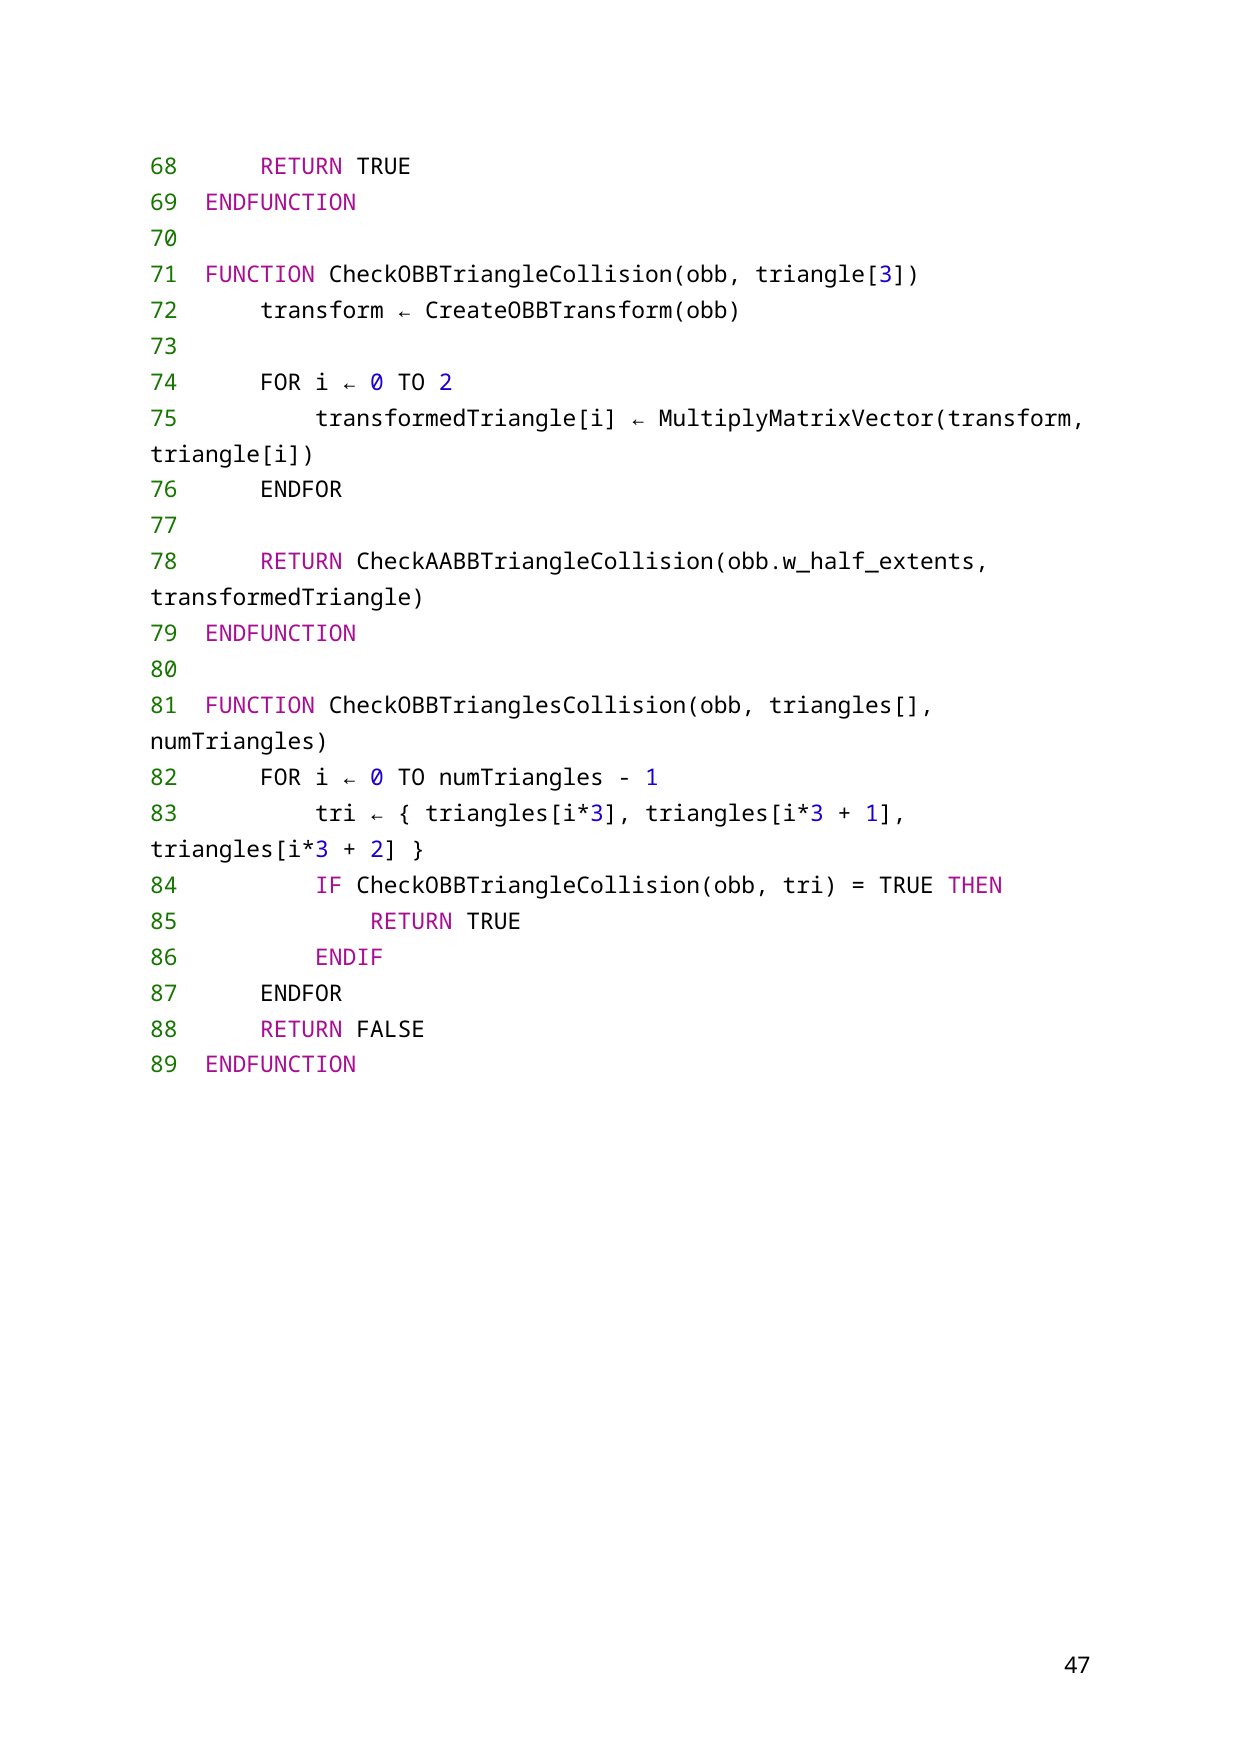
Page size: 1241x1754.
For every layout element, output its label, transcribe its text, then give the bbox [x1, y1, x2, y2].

text 69 ENDFUNCTION [150, 186, 1090, 217]
text 71 FUNCTION CheckOBBTriangleCollision(obb, triangle[3]) [150, 258, 1090, 289]
text 81 FUNCTION CheckOBBTrianglesCollision(obb, triangles[], numTriangles) [150, 689, 1090, 756]
text 74 FOR i ← 0 TO 2 [150, 366, 1090, 397]
text 84 IF CheckOBBTriangleCollision(obb, tri) = TRUE THEN [150, 869, 1090, 900]
text 82 FOR i ← 0 TO numTriangles - 1 [150, 761, 1090, 792]
text 86 ENDIF [150, 941, 1090, 972]
text 76 ENDFOR [150, 473, 1090, 505]
text 77 [150, 509, 1090, 541]
text 72 transform ← CreateOBBTransform(obb) [150, 294, 1090, 325]
text 89 ENDFUNCTION [150, 1048, 1090, 1080]
text 79 ENDFUNCTION [150, 617, 1090, 648]
text 88 RETURN FALSE [150, 1012, 1090, 1044]
text 78 RETURN CheckAABBTriangleCollision(obb.w_half_extents, transformedTriangle) [150, 545, 1090, 612]
text 70 [150, 222, 1090, 253]
text 68 RETURN TRUE [150, 150, 1090, 181]
text 85 RETURN TRUE [150, 905, 1090, 936]
text 83 tri ← { triangles[i*3], triangles[i*3 + 1], triangles[i*3 + 2] } [150, 797, 1090, 864]
text 75 transformedTriangle[i] ← MultiplyMatrixVector(transform, triangle[i]) [150, 402, 1090, 469]
text 87 ENDFOR [150, 977, 1090, 1008]
text 80 [150, 653, 1090, 684]
text 73 [150, 330, 1090, 361]
